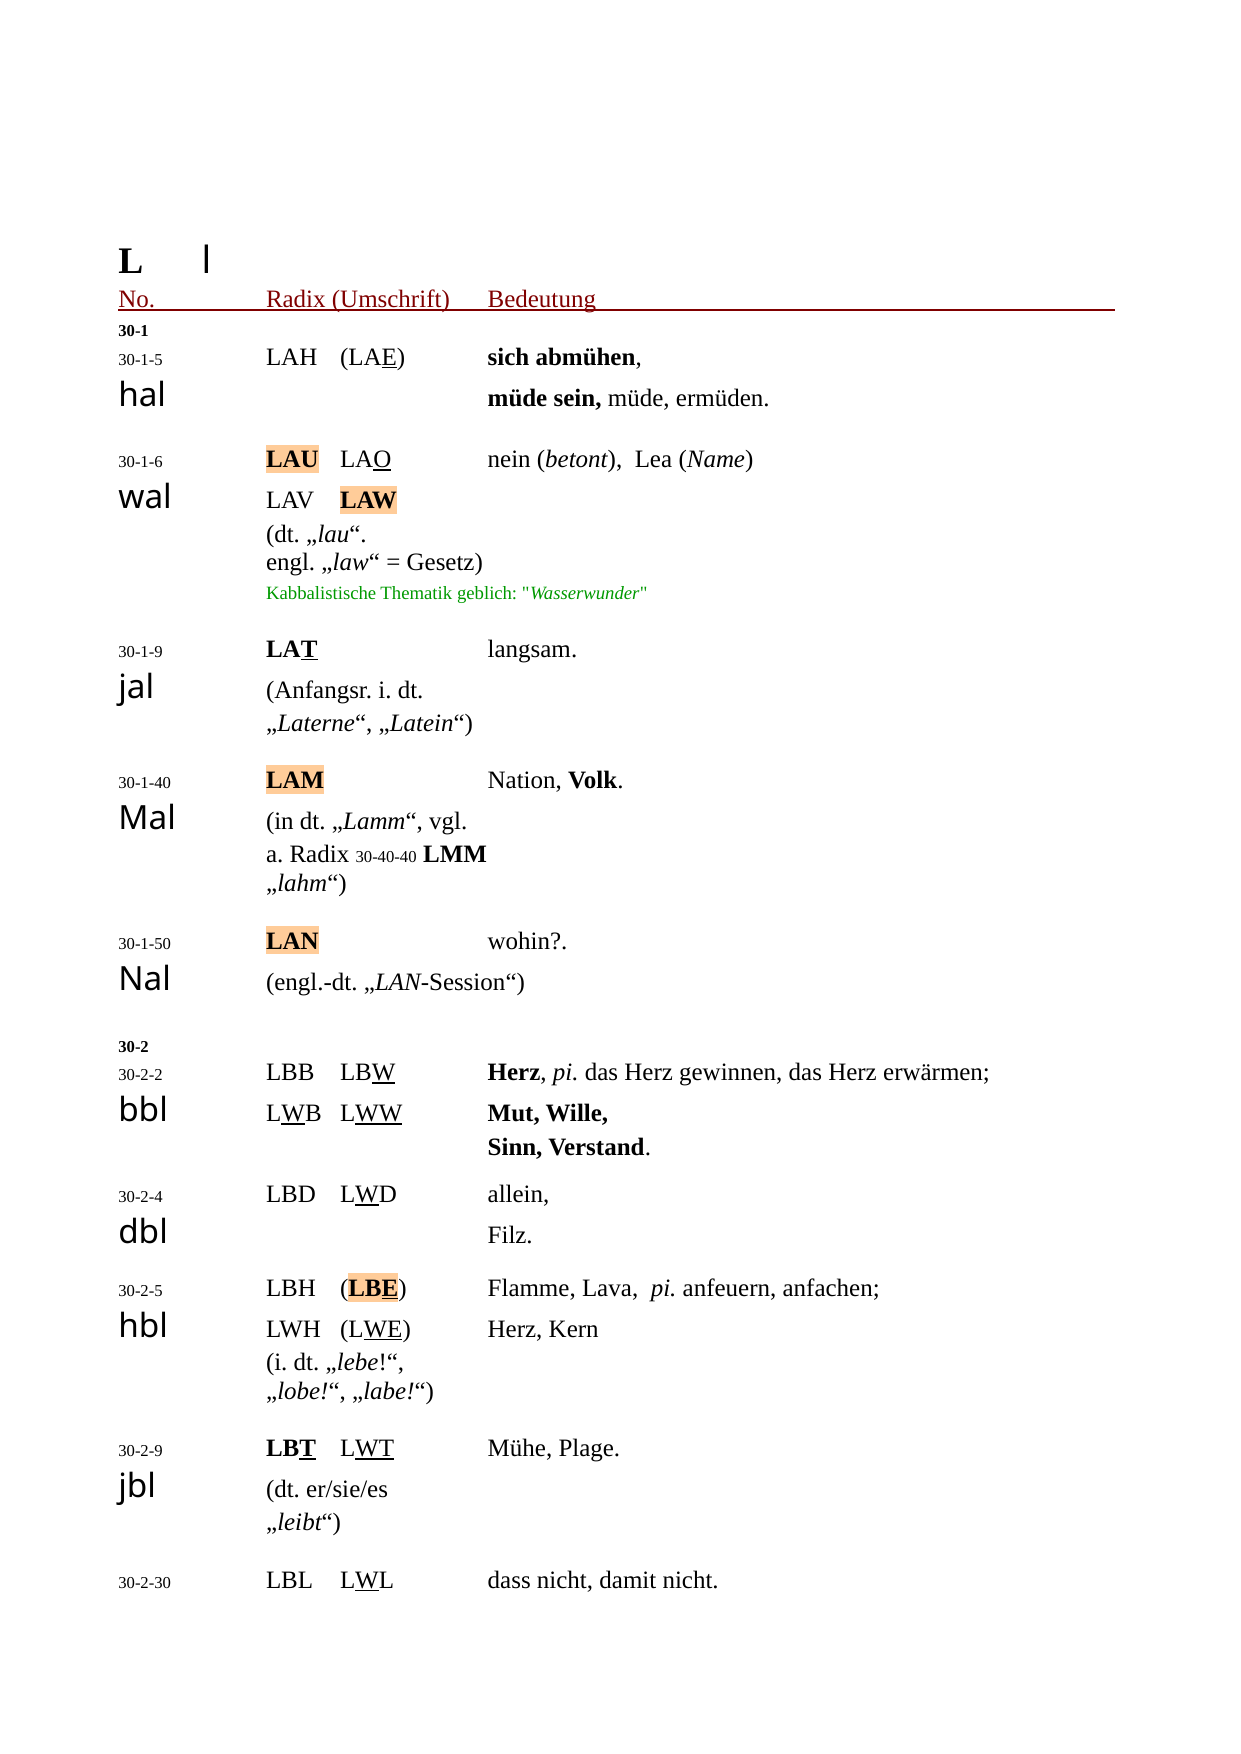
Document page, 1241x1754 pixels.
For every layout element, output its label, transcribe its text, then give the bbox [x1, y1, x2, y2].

text Kabbalistische Thematik geblich: "Wasserwunder" [118, 576, 1122, 605]
text bbl LWB LWW Mut, Wille, [118, 1086, 1122, 1132]
text hbl LWH (LWE) Herz, Kern [118, 1302, 1122, 1347]
text jal (Anfangsr. i. dt. [118, 662, 1122, 708]
text 30-1-9 LAT langsam. [118, 634, 1122, 662]
text 30-1 [118, 313, 1122, 342]
text 30-2 [118, 1029, 1122, 1057]
text engl. „law“ = Gesetz) [118, 547, 1122, 576]
text (i. dt. „lebe!“, [118, 1347, 1122, 1376]
text „leibt“) [118, 1507, 1122, 1536]
text Mal (in dt. „Lamm“, vgl. [118, 794, 1122, 839]
text „Laterne“, „Latein“) [118, 708, 1122, 737]
text 30-1-5 LAH (LAE) sich abmühen, [118, 342, 1122, 370]
text 30-1-50 LAN wohin?. Nal (engl.-dt. „LAN-Session“) [118, 926, 1122, 1000]
text (dt. „lau“. [118, 519, 1122, 547]
text L l [118, 233, 1122, 284]
text 30-2-30 LBL LWL dass nicht, damit nicht. [118, 1565, 1122, 1594]
text „lobe!“, „labe!“) [118, 1376, 1122, 1404]
text 30-2-4 LBD LWD allein, [118, 1179, 1122, 1208]
text a. Radix 30-40-40 LMM [118, 839, 1122, 868]
text 30-1-40 LAM Nation, Volk. [118, 765, 1122, 794]
text wal LAV LAW [118, 473, 1122, 519]
text Sinn, Verstand. [118, 1132, 1122, 1160]
text 30-2-5 LBH (LBE) Flamme, Lava, pi. anfeuern, anfachen; [118, 1273, 1122, 1302]
text hal müde sein, müde, ermüden. [118, 370, 1122, 416]
text 30-2-2 LBB LBW Herz, pi. das Herz gewinnen, das Herz erwärmen; [118, 1057, 1122, 1086]
text dbl Filz. [118, 1208, 1122, 1254]
text 30-1-6 LAU LAO nein (betont), Lea (Name) [118, 444, 1122, 473]
text No. Radix (Umschrift) Bedeutung [118, 284, 1122, 313]
text 30-2-9 LBT LWT Mühe, Plage. jbl (dt. er/sie/es [118, 1433, 1122, 1507]
text „lahm“) [118, 868, 1122, 897]
